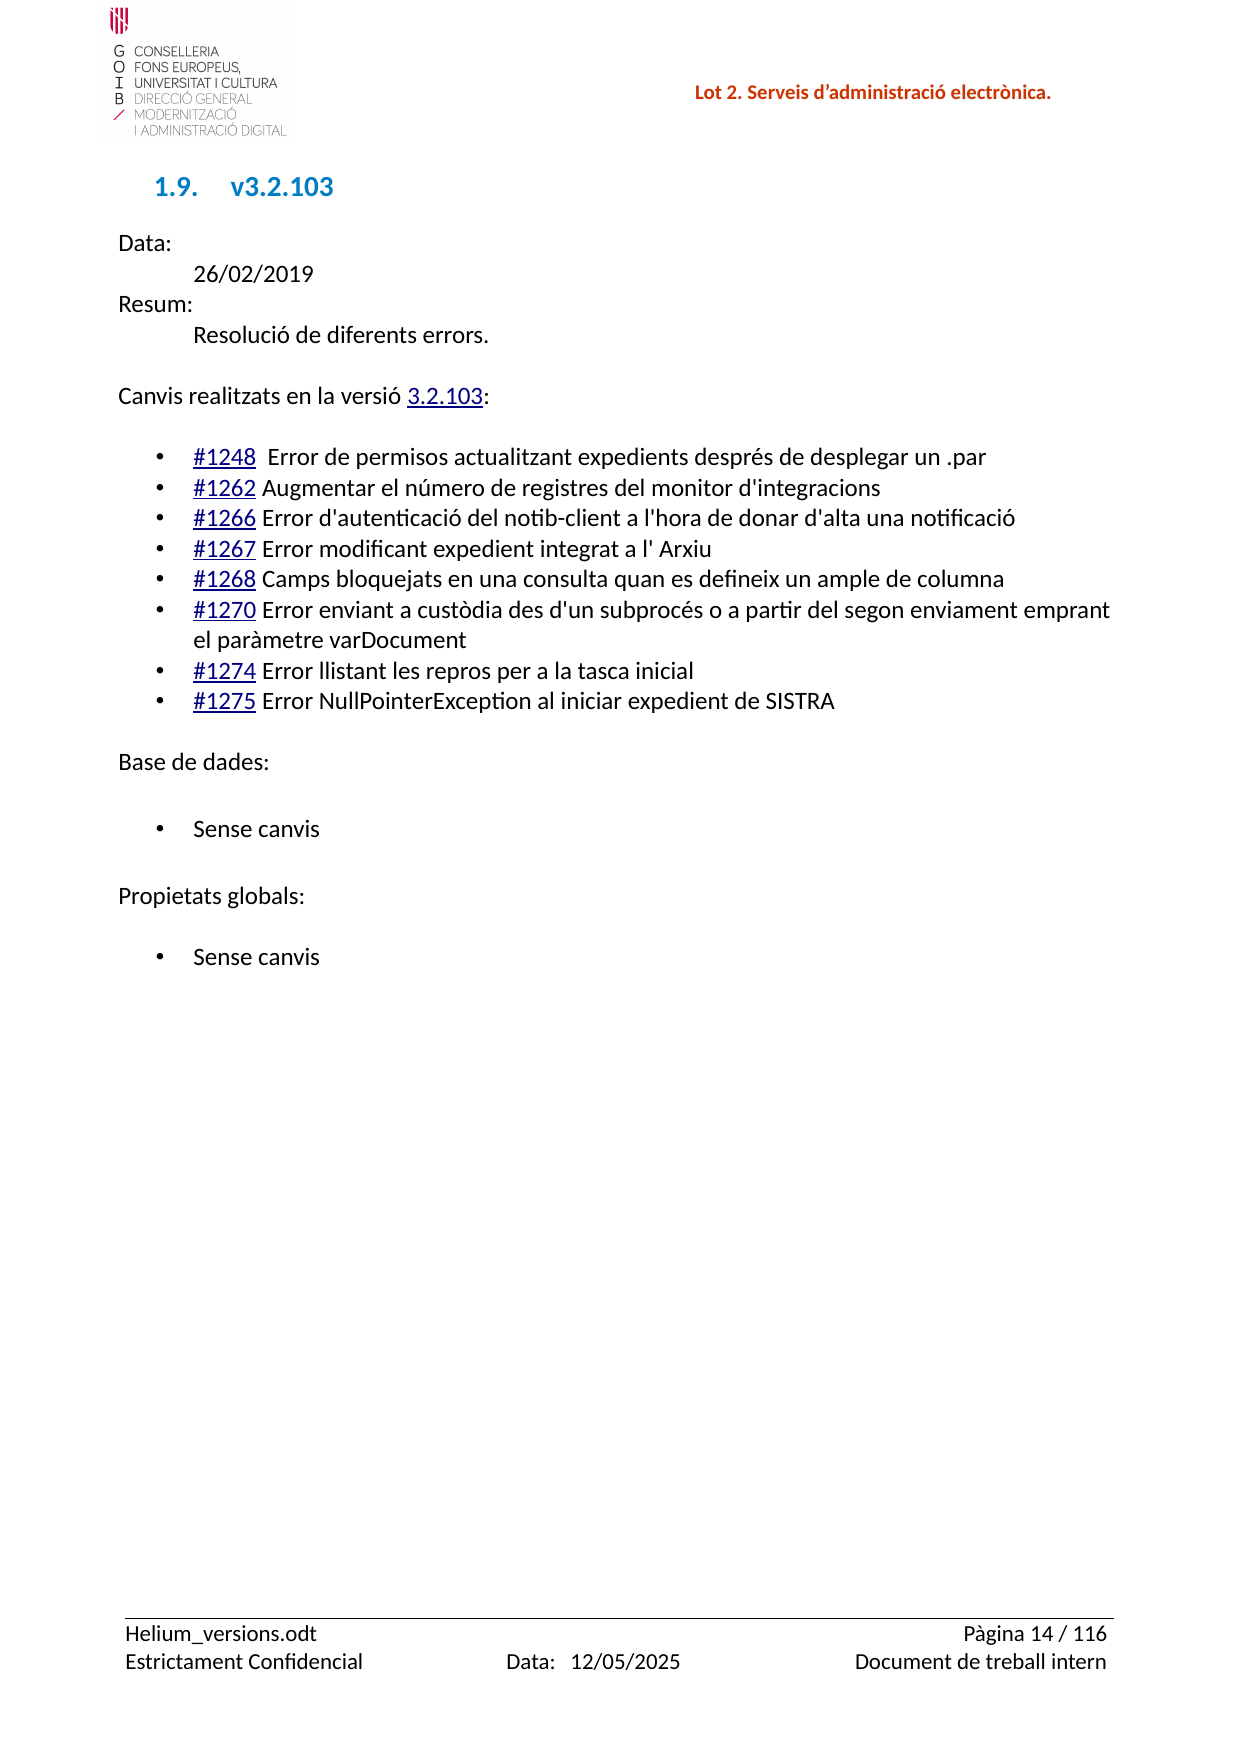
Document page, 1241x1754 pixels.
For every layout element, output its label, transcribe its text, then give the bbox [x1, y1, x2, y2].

subtitle v3.2.103 [153, 168, 1122, 204]
list #1268 Camps bloquejats en una consulta quan es defineix un ample de columna [156, 563, 1122, 594]
text Data: [118, 228, 1122, 258]
list Sense canvis [156, 813, 1122, 844]
list #1270 Error enviant a custòdia des d'un subprocés o a partir del segon enviament emprant el paràmetre varDocument [156, 594, 1122, 655]
list #1275 Error NullPointerException al iniciar expedient de SISTRA [156, 685, 1122, 716]
text 26/02/2019 [118, 258, 1122, 289]
text Resum: [118, 289, 1122, 319]
list #1266 Error d'autenticació del notib-client a l'hora de donar d'alta una notificació [156, 502, 1122, 533]
text Base de dades: [118, 746, 1122, 777]
list #1274 Error llistant les repros per a la tasca inicial [156, 655, 1122, 685]
text Propietats globals: [118, 880, 1122, 911]
list #1248 Error de permisos actualitzant expedients després de desplegar un .par [156, 441, 1122, 472]
text Resolució de diferents errors. [118, 319, 1122, 350]
list Sense canvis [156, 941, 1122, 972]
text Canvis realitzats en la versió 3.2.103: [118, 380, 1122, 411]
picture [100, 0, 297, 144]
list #1262 Augmentar el número de registres del monitor d'integracions [156, 472, 1122, 502]
list #1267 Error modificant expedient integrat a l' Arxiu [156, 533, 1122, 563]
